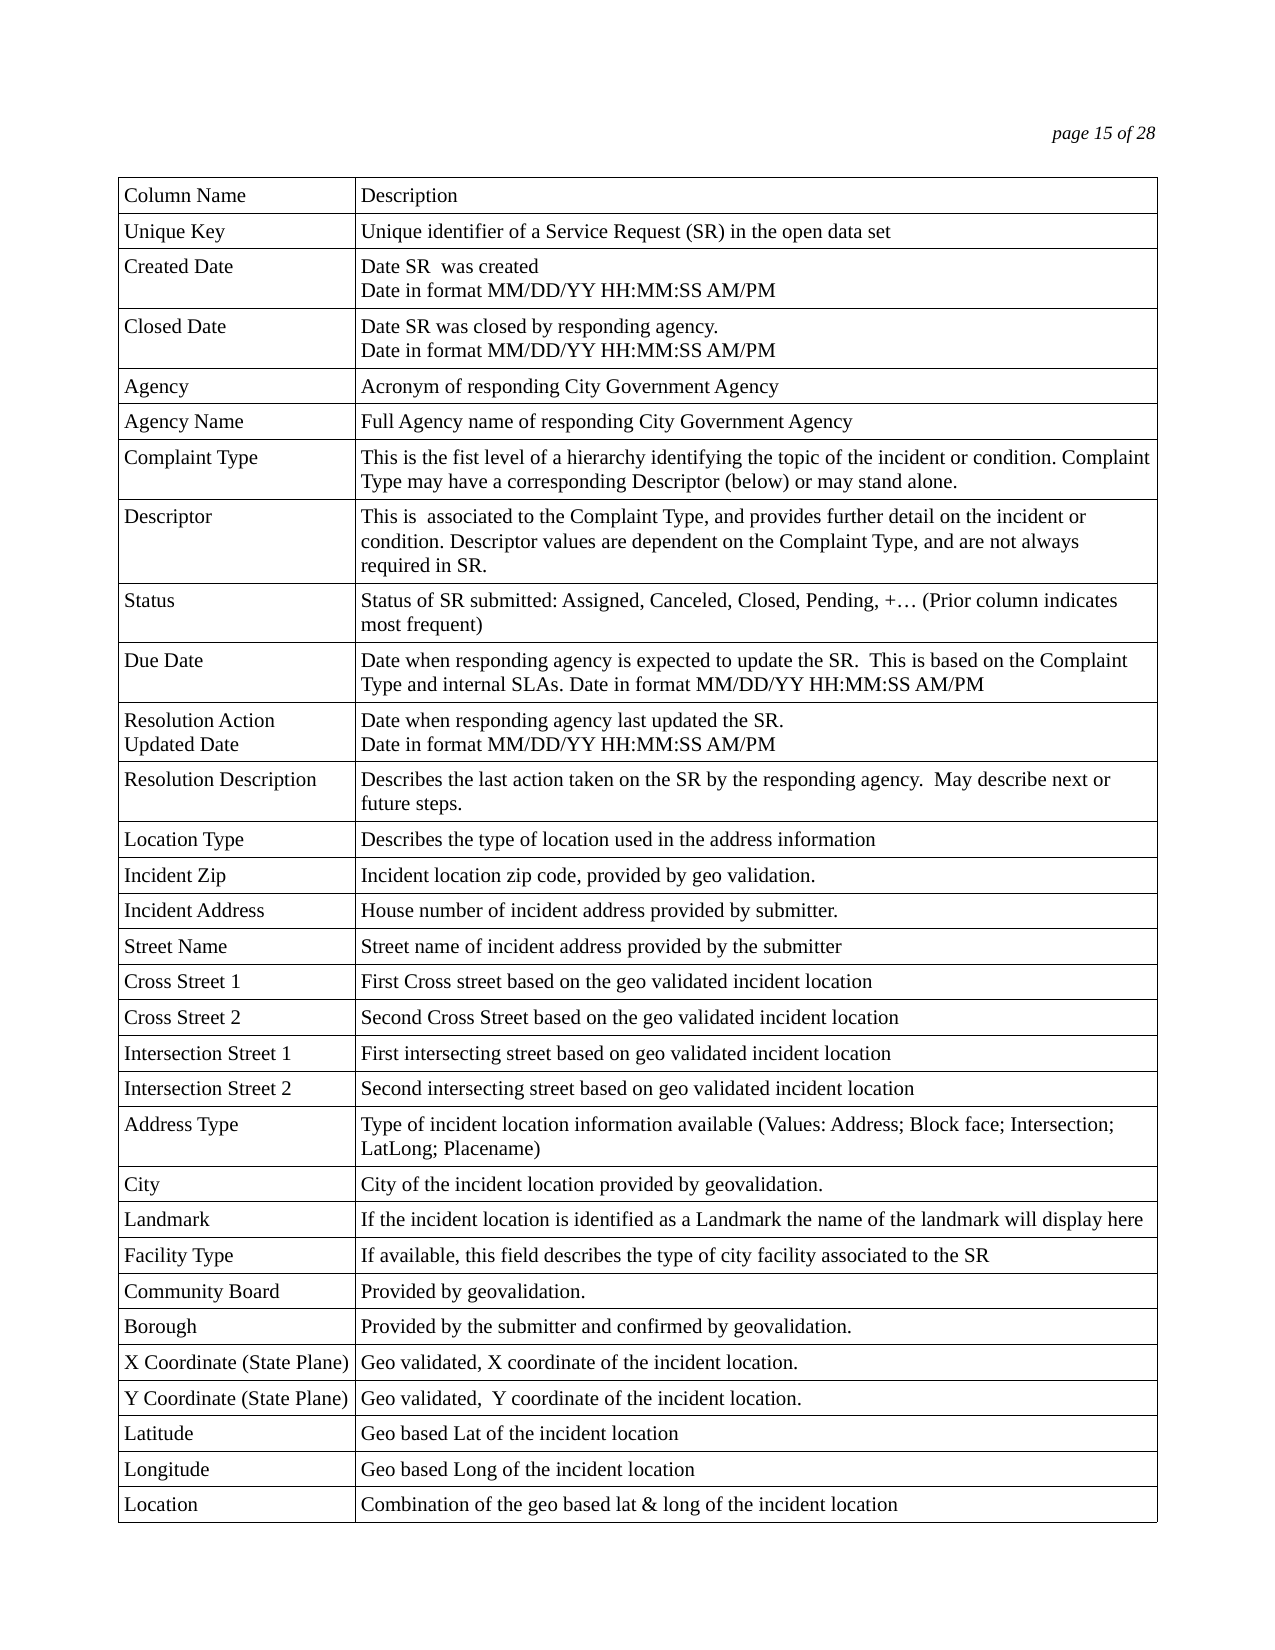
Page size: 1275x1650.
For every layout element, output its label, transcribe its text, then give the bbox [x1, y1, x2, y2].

table_cell Longitude [119, 1452, 355, 1486]
table_cell House number of incident address provided by submitter. [356, 894, 1157, 928]
table_cell Address Type [119, 1107, 355, 1166]
table_cell City [119, 1167, 355, 1201]
table_cell Cross Street 2 [119, 1000, 355, 1035]
table_cell Landmark [119, 1202, 355, 1237]
table_cell Combination of the geo based lat & long of the incident location [356, 1487, 1157, 1522]
table_cell First intersecting street based on geo validated incident location [356, 1036, 1157, 1071]
table_cell Complaint Type [119, 440, 355, 499]
table_cell Second intersecting street based on geo validated incident location [356, 1072, 1157, 1106]
table_cell Incident location zip code, provided by geo validation. [356, 858, 1157, 892]
table_cell First Cross street based on the geo validated incident location [356, 965, 1157, 999]
table_cell Intersection Street 2 [119, 1072, 355, 1106]
table_cell Location Type [119, 822, 355, 857]
table_cell Date SR was created Date in format MM/DD/YY HH:MM:SS AM/PM [356, 249, 1157, 308]
table_cell Geo validated, X coordinate of the incident location. [356, 1345, 1157, 1379]
table_cell Facility Type [119, 1238, 355, 1273]
table_cell Status [119, 584, 355, 642]
table_cell Borough [119, 1309, 355, 1344]
table_cell If the incident location is identified as a Landmark the name of the landmark will display here [356, 1202, 1157, 1237]
table_cell Unique identifier of a Service Request (SR) in the open data set [356, 214, 1157, 248]
table_cell Street name of incident address provided by the submitter [356, 929, 1157, 964]
table_cell Cross Street 1 [119, 965, 355, 999]
table_cell Date when responding agency last updated the SR. Date in format MM/DD/YY HH:MM:SS AM/PM [356, 703, 1157, 761]
table_cell Closed Date [119, 309, 355, 368]
table_cell Describes the type of location used in the address information [356, 822, 1157, 857]
table_header Description [356, 178, 1157, 213]
table_cell Date SR was closed by responding agency. Date in format MM/DD/YY HH:MM:SS AM/PM [356, 309, 1157, 368]
table_cell If available, this field describes the type of city facility associated to the SR [356, 1238, 1157, 1273]
table_cell This is associated to the Complaint Type, and provides further detail on the incident or condition. Descriptor values are dependent on the Complaint Type, and are not always required in SR. [356, 500, 1157, 582]
table_cell Street Name [119, 929, 355, 964]
table_cell Second Cross Street based on the geo validated incident location [356, 1000, 1157, 1035]
table_cell Acronym of responding City Government Agency [356, 369, 1157, 403]
table_cell Location [119, 1487, 355, 1522]
table_cell Describes the last action taken on the SR by the responding agency. May describe next or future steps. [356, 762, 1157, 821]
table_cell Agency [119, 369, 355, 403]
table_cell Full Agency name of responding City Government Agency [356, 404, 1157, 439]
table_cell X Coordinate (State Plane) [119, 1345, 355, 1379]
table_cell Status of SR submitted: Assigned, Canceled, Closed, Pending, +… (Prior column indicates most frequent) [356, 584, 1157, 642]
table_cell Latitude [119, 1416, 355, 1451]
table_cell Resolution Description [119, 762, 355, 821]
table_cell Provided by geovalidation. [356, 1274, 1157, 1308]
table_cell Unique Key [119, 214, 355, 248]
table_cell Due Date [119, 643, 355, 702]
table_cell Intersection Street 1 [119, 1036, 355, 1071]
table_cell Incident Address [119, 894, 355, 928]
table_cell Incident Zip [119, 858, 355, 892]
table_cell Agency Name [119, 404, 355, 439]
table_cell Resolution Action Updated Date [119, 703, 355, 761]
table_cell Geo based Lat of the incident location [356, 1416, 1157, 1451]
table_cell Community Board [119, 1274, 355, 1308]
table_cell Created Date [119, 249, 355, 308]
table_cell Provided by the submitter and confirmed by geovalidation. [356, 1309, 1157, 1344]
table_cell Date when responding agency is expected to update the SR. This is based on the Complaint Type and internal SLAs. Date in format MM/DD/YY HH:MM:SS AM/PM [356, 643, 1157, 702]
table_cell Descriptor [119, 500, 355, 582]
table_cell Geo based Long of the incident location [356, 1452, 1157, 1486]
table_cell Type of incident location information available (Values: Address; Block face; Intersection; LatLong; Placename) [356, 1107, 1157, 1166]
table_header Column Name [119, 178, 355, 213]
table_cell This is the fist level of a hierarchy identifying the topic of the incident or condition. Complaint Type may have a corresponding Descriptor (below) or may stand alone. [356, 440, 1157, 499]
table_cell City of the incident location provided by geovalidation. [356, 1167, 1157, 1201]
table_cell Y Coordinate (State Plane) [119, 1381, 355, 1415]
table_cell Geo validated, Y coordinate of the incident location. [356, 1381, 1157, 1415]
